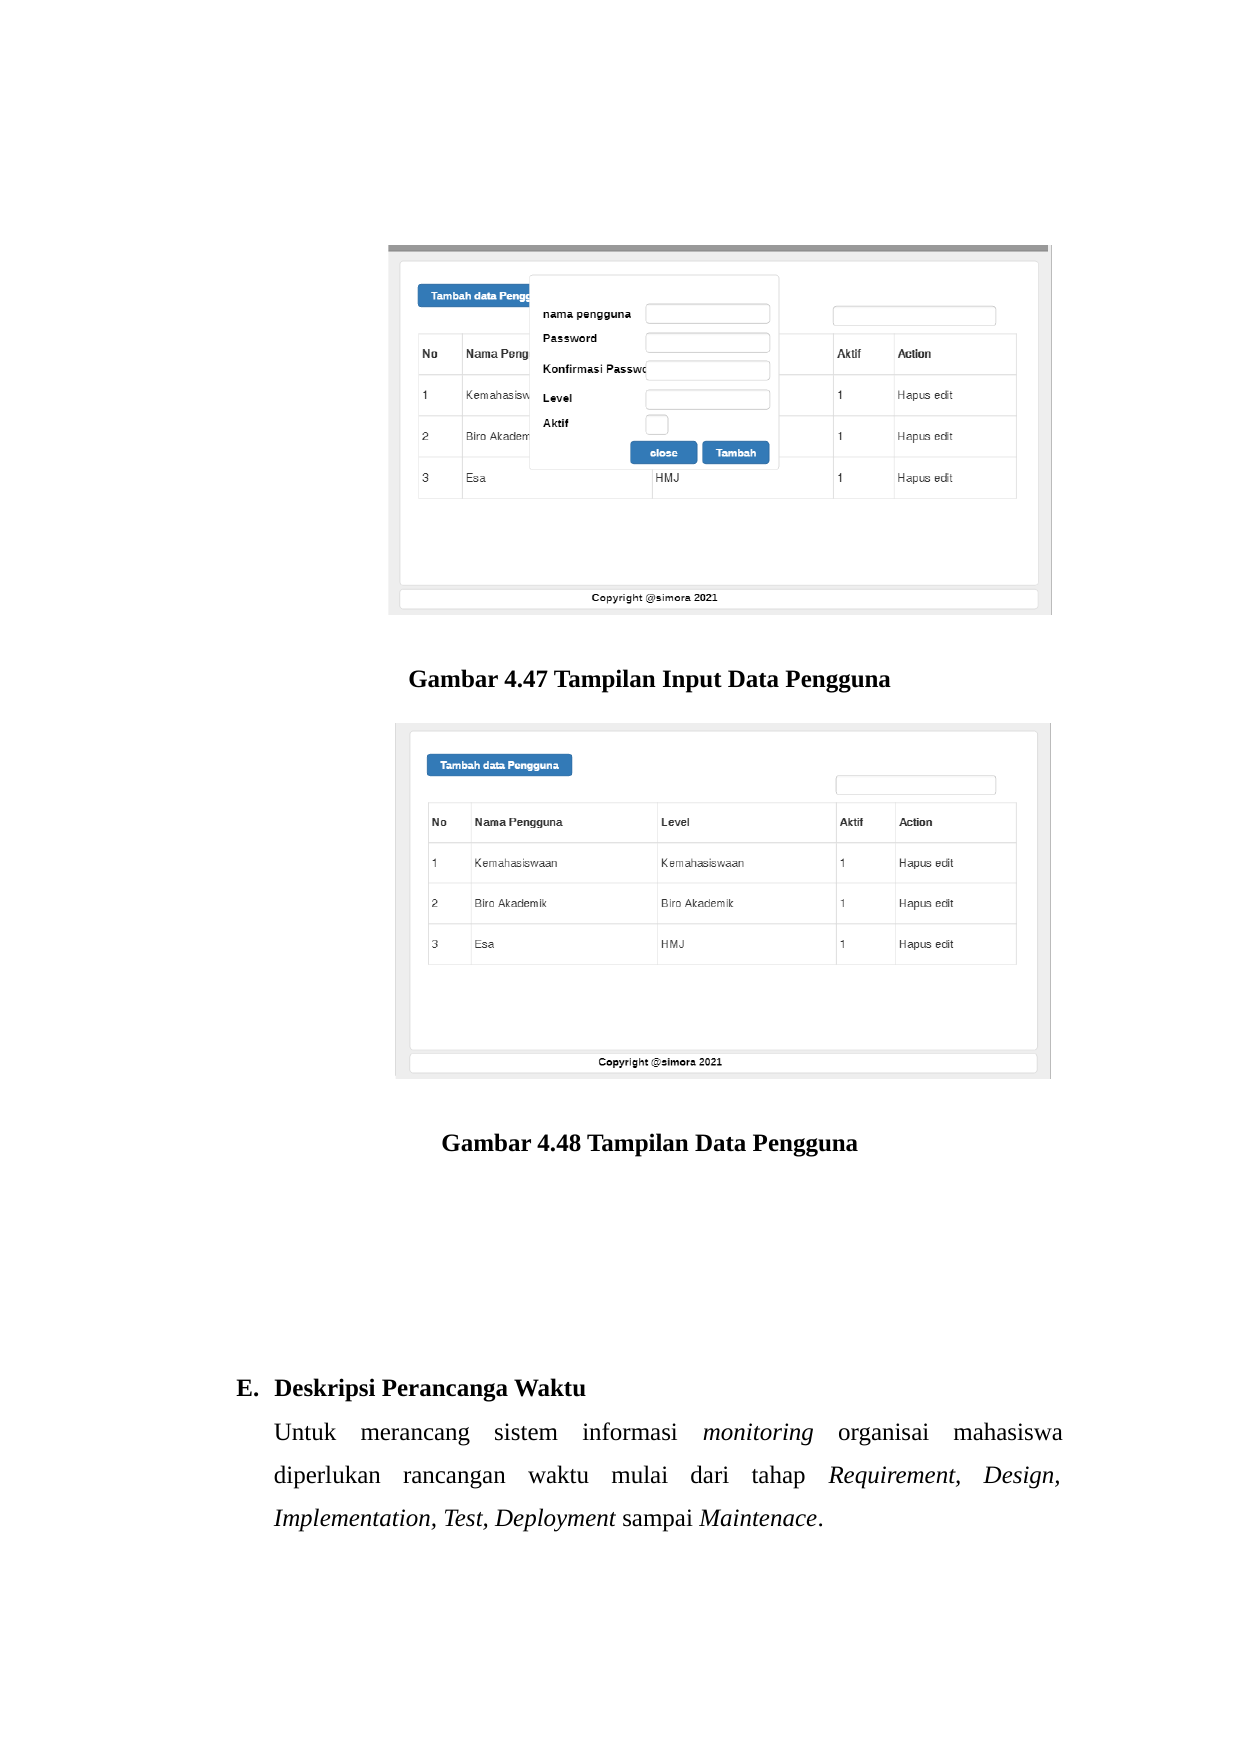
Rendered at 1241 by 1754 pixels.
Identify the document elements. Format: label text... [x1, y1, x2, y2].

picture [388, 245, 1055, 617]
table_header [384, 705, 1064, 1115]
text Gambar 4.48 Tampilan Data Pengguna [236, 1128, 1063, 1157]
picture [395, 723, 1054, 1081]
list Untuk merancang sistem informasi monitoring organisai mahasiswa diperlukan rancangan waktu mulai dari tahap Requirement, Design, Implementation, Test, Deployment sampai Maintenace. [274, 1417, 1063, 1532]
list Deskripsi Perancanga Waktu [236, 1373, 1063, 1402]
text Gambar 4.47 Tampilan Input Data Pengguna [236, 664, 1063, 693]
table_header [377, 236, 1063, 651]
